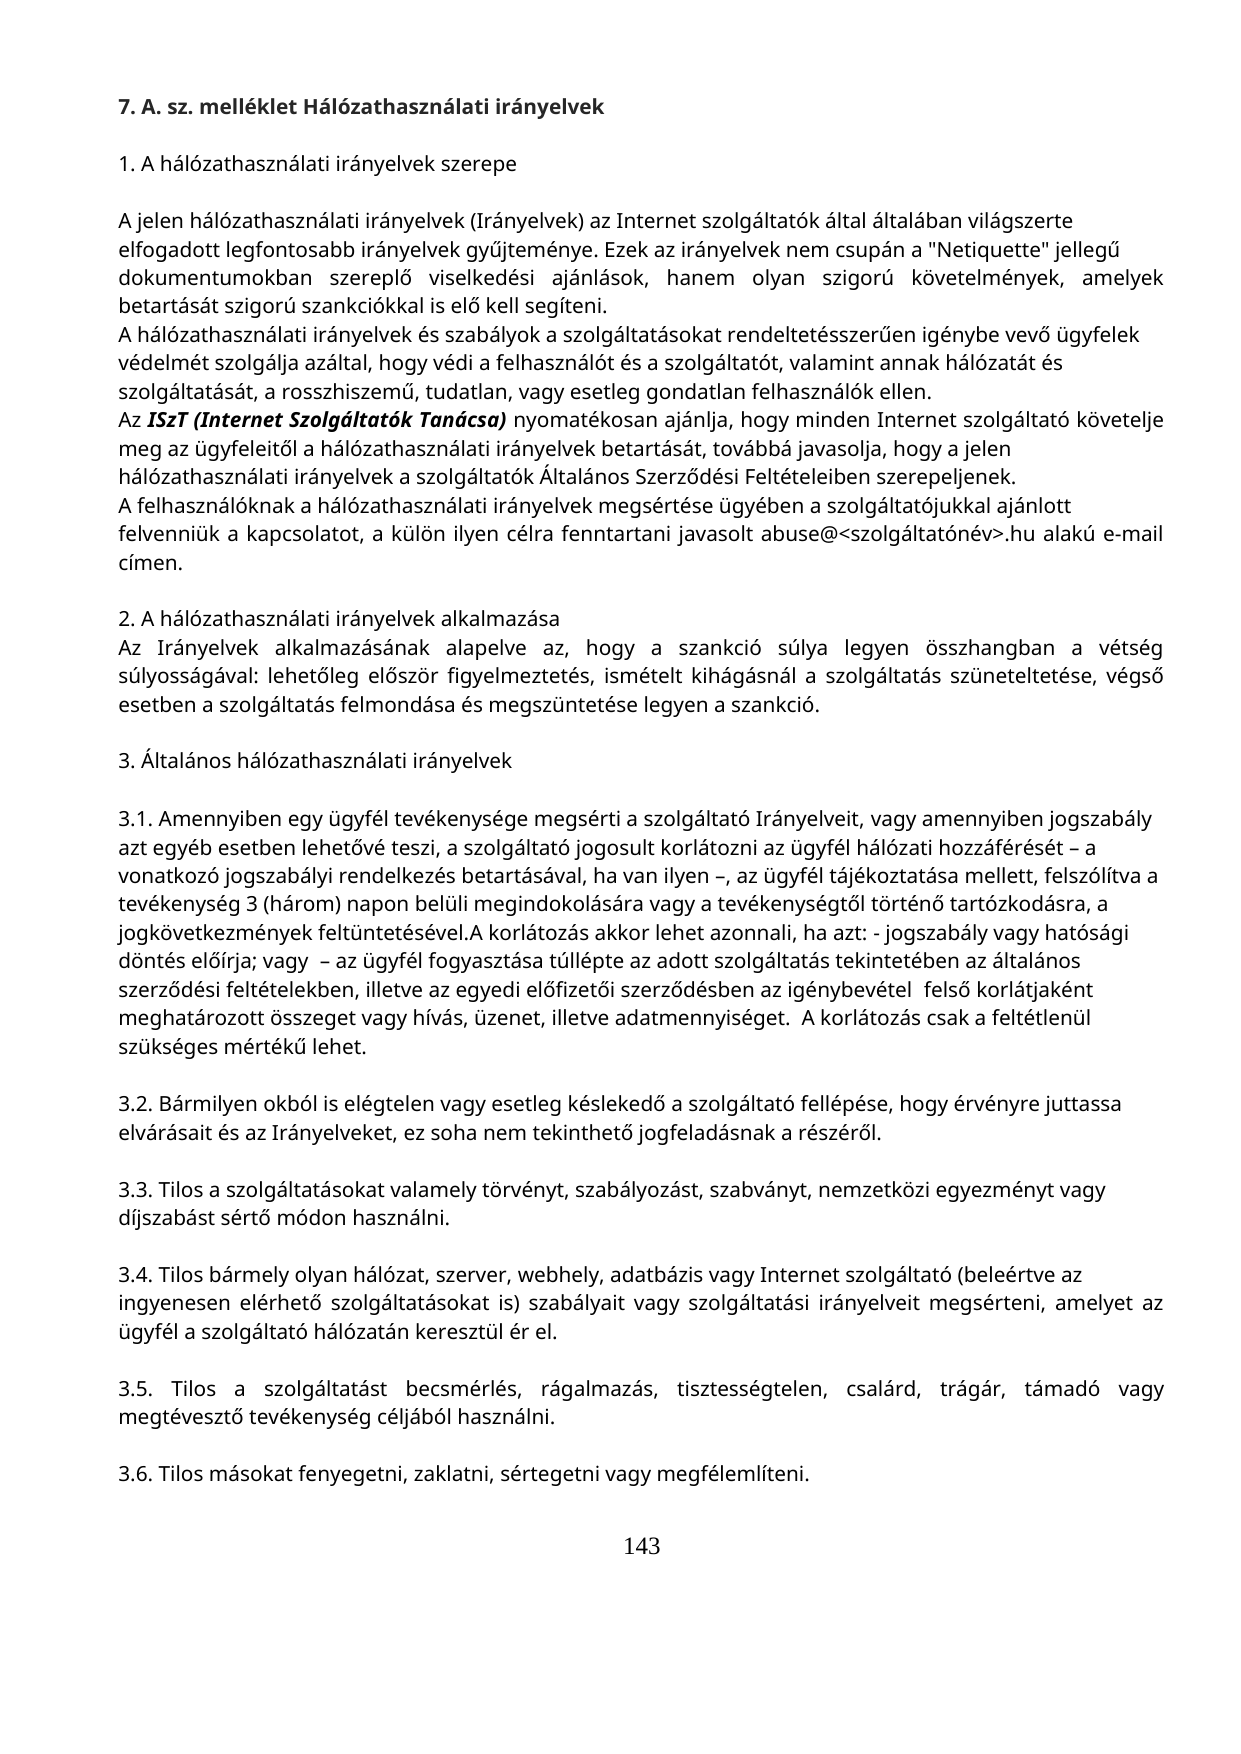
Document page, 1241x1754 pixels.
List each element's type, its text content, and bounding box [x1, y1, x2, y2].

text 1. A hálózathasználati irányelvek szerepe [118, 149, 1165, 178]
text ingyenesen elérhető szolgáltatásokat is) szabályait vagy szolgáltatási irányelveit megsérteni, amelyet az ügyfél a szolgáltató hálózatán keresztül ér el. [118, 1288, 1165, 1345]
text 3. Általános hálózathasználati irányelvek [118, 747, 1165, 775]
text hálózathasználati irányelvek a szolgáltatók Általános Szerződési Feltételeiben szerepeljenek. [118, 462, 1165, 491]
text Az Irányelvek alkalmazásának alapelve az, hogy a szankció súlya legyen összhangban a vétség súlyosságával: lehetőleg először figyelmeztetés, ismételt kihágásnál a szolgáltatás szüneteltetése, végső esetben a szolgáltatás felmondása és megszüntetése legyen a szankció. [118, 633, 1165, 718]
text dokumentumokban szereplő viselkedési ajánlások, hanem olyan szigorú követelmények, amelyek betartását szigorú szankciókkal is elő kell segíteni. [118, 263, 1165, 320]
text felvenniük a kapcsolatot, a külön ilyen célra fenntartani javasolt abuse@<szolgáltatónév>.hu alakú e-mail címen. [118, 519, 1165, 576]
text A hálózathasználati irányelvek és szabályok a szolgáltatásokat rendeltetésszerűen igénybe vevő ügyfelek [118, 320, 1165, 348]
text 3.5. Tilos a szolgáltatást becsmérlés, rágalmazás, tisztességtelen, csalárd, trágár, támadó vagy megtévesztő tevékenység céljából használni. [118, 1374, 1165, 1431]
text elfogadott legfontosabb irányelvek gyűjteménye. Ezek az irányelvek nem csupán a "Netiquette" jellegű [118, 235, 1165, 263]
text védelmét szolgálja azáltal, hogy védi a felhasználót és a szolgáltatót, valamint annak hálózatát és [118, 348, 1165, 377]
text Az ISzT (Internet Szolgáltatók Tanácsa) nyomatékosan ajánlja, hogy minden Internet szolgáltató követelje meg az ügyfeleitől a hálózathasználati irányelvek betartását, továbbá javasolja, hogy a jelen [118, 405, 1165, 462]
text A jelen hálózathasználati irányelvek (Irányelvek) az Internet szolgáltatók által általában világszerte [118, 206, 1165, 235]
text 3.1. Amennyiben egy ügyfél tevékenysége megsérti a szolgáltató Irányelveit, vagy amennyiben jogszabály azt egyéb esetben lehetővé teszi, a szolgáltató jogosult korlátozni az ügyfél hálózati hozzáférését – a vonatkozó jogszabályi rendelkezés betartásával, ha van ilyen –, az ügyfél tájékoztatása mellett, felszólítva a tevékenység 3 (három) napon belüli megindokolására vagy a tevékenységtől történő tartózkodásra, a jogkövetkezmények feltüntetésével.A korlátozás akkor lehet azonnali, ha azt: - jogszabály vagy hatósági döntés előírja; vagy – az ügyfél fogyasztása túllépte az adott szolgáltatás tekintetében az általános szerződési feltételekben, illetve az egyedi előfizetői szerződésben az igénybevétel felső korlátjaként meghatározott összeget vagy hívás, üzenet, illetve adatmennyiséget. A korlátozás csak a feltétlenül szükséges mértékű lehet. [118, 804, 1165, 1060]
text szolgáltatását, a rosszhiszemű, tudatlan, vagy esetleg gondatlan felhasználók ellen. [118, 377, 1165, 405]
text elvárásait és az Irányelveket, ez soha nem tekinthető jogfeladásnak a részéről. [118, 1118, 1165, 1146]
text 3.6. Tilos másokat fenyegetni, zaklatni, sértegetni vagy megfélemlíteni. [118, 1459, 1165, 1487]
text A felhasználóknak a hálózathasználati irányelvek megsértése ügyében a szolgáltatójukkal ajánlott [118, 491, 1165, 519]
text 3.4. Tilos bármely olyan hálózat, szerver, webhely, adatbázis vagy Internet szolgáltató (beleértve az [118, 1260, 1165, 1288]
text 2. A hálózathasználati irányelvek alkalmazása [118, 604, 1165, 633]
subtitle 7. A. sz. melléklet Hálózathasználati irányelvek [118, 92, 1165, 120]
text díjszabást sértő módon használni. [118, 1203, 1165, 1232]
text 3.2. Bármilyen okból is elégtelen vagy esetleg késlekedő a szolgáltató fellépése, hogy érvényre juttassa [118, 1089, 1165, 1118]
text 3.3. Tilos a szolgáltatásokat valamely törvényt, szabályozást, szabványt, nemzetközi egyezményt vagy [118, 1175, 1165, 1203]
